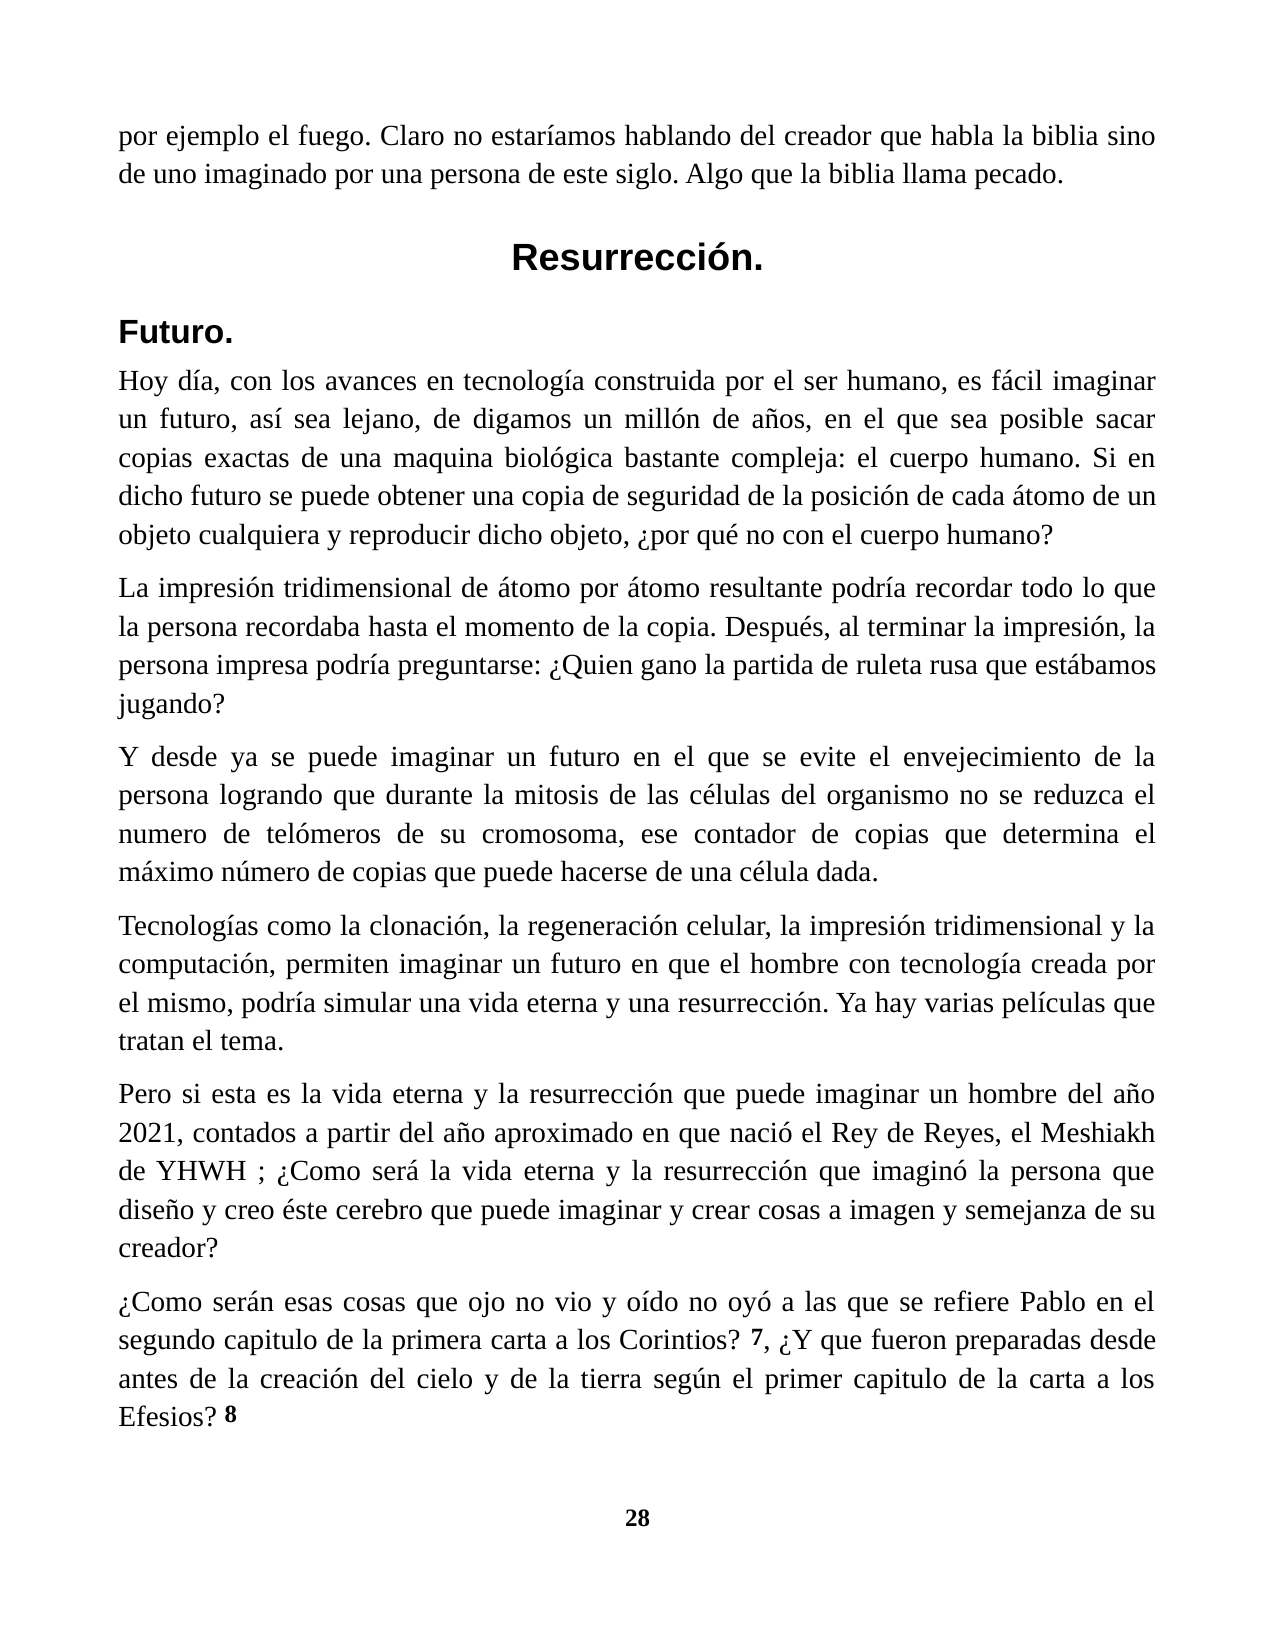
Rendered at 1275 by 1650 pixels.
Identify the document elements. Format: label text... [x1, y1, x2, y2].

text Y desde ya se puede imaginar un futuro en el que se evite el envejecimiento de la persona logrando que durante la mitosis de las células del organismo no se reduzca el numero de telómeros de su cromosoma, ese contador de copias que determina el máximo número de copias que puede hacerse de una célula dada. [118, 739, 1157, 888]
subtitle Resurrección. [118, 235, 1157, 278]
text La impresión tridimensional de átomo por átomo resultante podría recordar todo lo que la persona recordaba hasta el momento de la copia. Después, al terminar la impresión, la persona impresa podría preguntarse: ¿Quien gano la partida de ruleta rusa que estábamos jugando? [118, 570, 1157, 719]
text Pero si esta es la vida eterna y la resurrección que puede imaginar un hombre del año 2021, contados a partir del año aproximado en que nació el Rey de Reyes, el Meshiakh de YHWH ; ¿Como será la vida eterna y la resurrección que imaginó la persona que diseño y creo éste cerebro que puede imaginar y crear cosas a imagen y semejanza de su creador? [118, 1076, 1157, 1264]
subtitle Futuro. [118, 312, 1157, 350]
text Hoy día, con los avances en tecnología construida por el ser humano, es fácil imaginar un futuro, así sea lejano, de digamos un millón de años, en el que sea posible sacar copias exactas de una maquina biológica bastante compleja: el cuerpo humano. Si en dicho futuro se puede obtener una copia de seguridad de la posición de cada átomo de un objeto cualquiera y reproducir dicho objeto, ¿por qué no con el cuerpo humano? [118, 363, 1157, 551]
text por ejemplo el fuego. Claro no estaríamos hablando del creador que habla la biblia sino de uno imaginado por una persona de este siglo. Algo que la biblia llama pecado. [118, 118, 1157, 190]
text Tecnologías como la clonación, la regeneración celular, la impresión tridimensional y la computación, permiten imaginar un futuro en que el hombre con tecnología creada por el mismo, podría simular una vida eterna y una resurrección. Ya hay varias películas que tratan el tema. [118, 908, 1157, 1057]
text ¿Como serán esas cosas que ojo no vio y oído no oyó a las que se refiere Pablo en el segundo capitulo de la primera carta a los Corintios? , ¿Y que fueron preparadas desde antes de la creación del cielo y de la tierra según el primer capitulo de la carta a los Efesios? [118, 1284, 1157, 1433]
